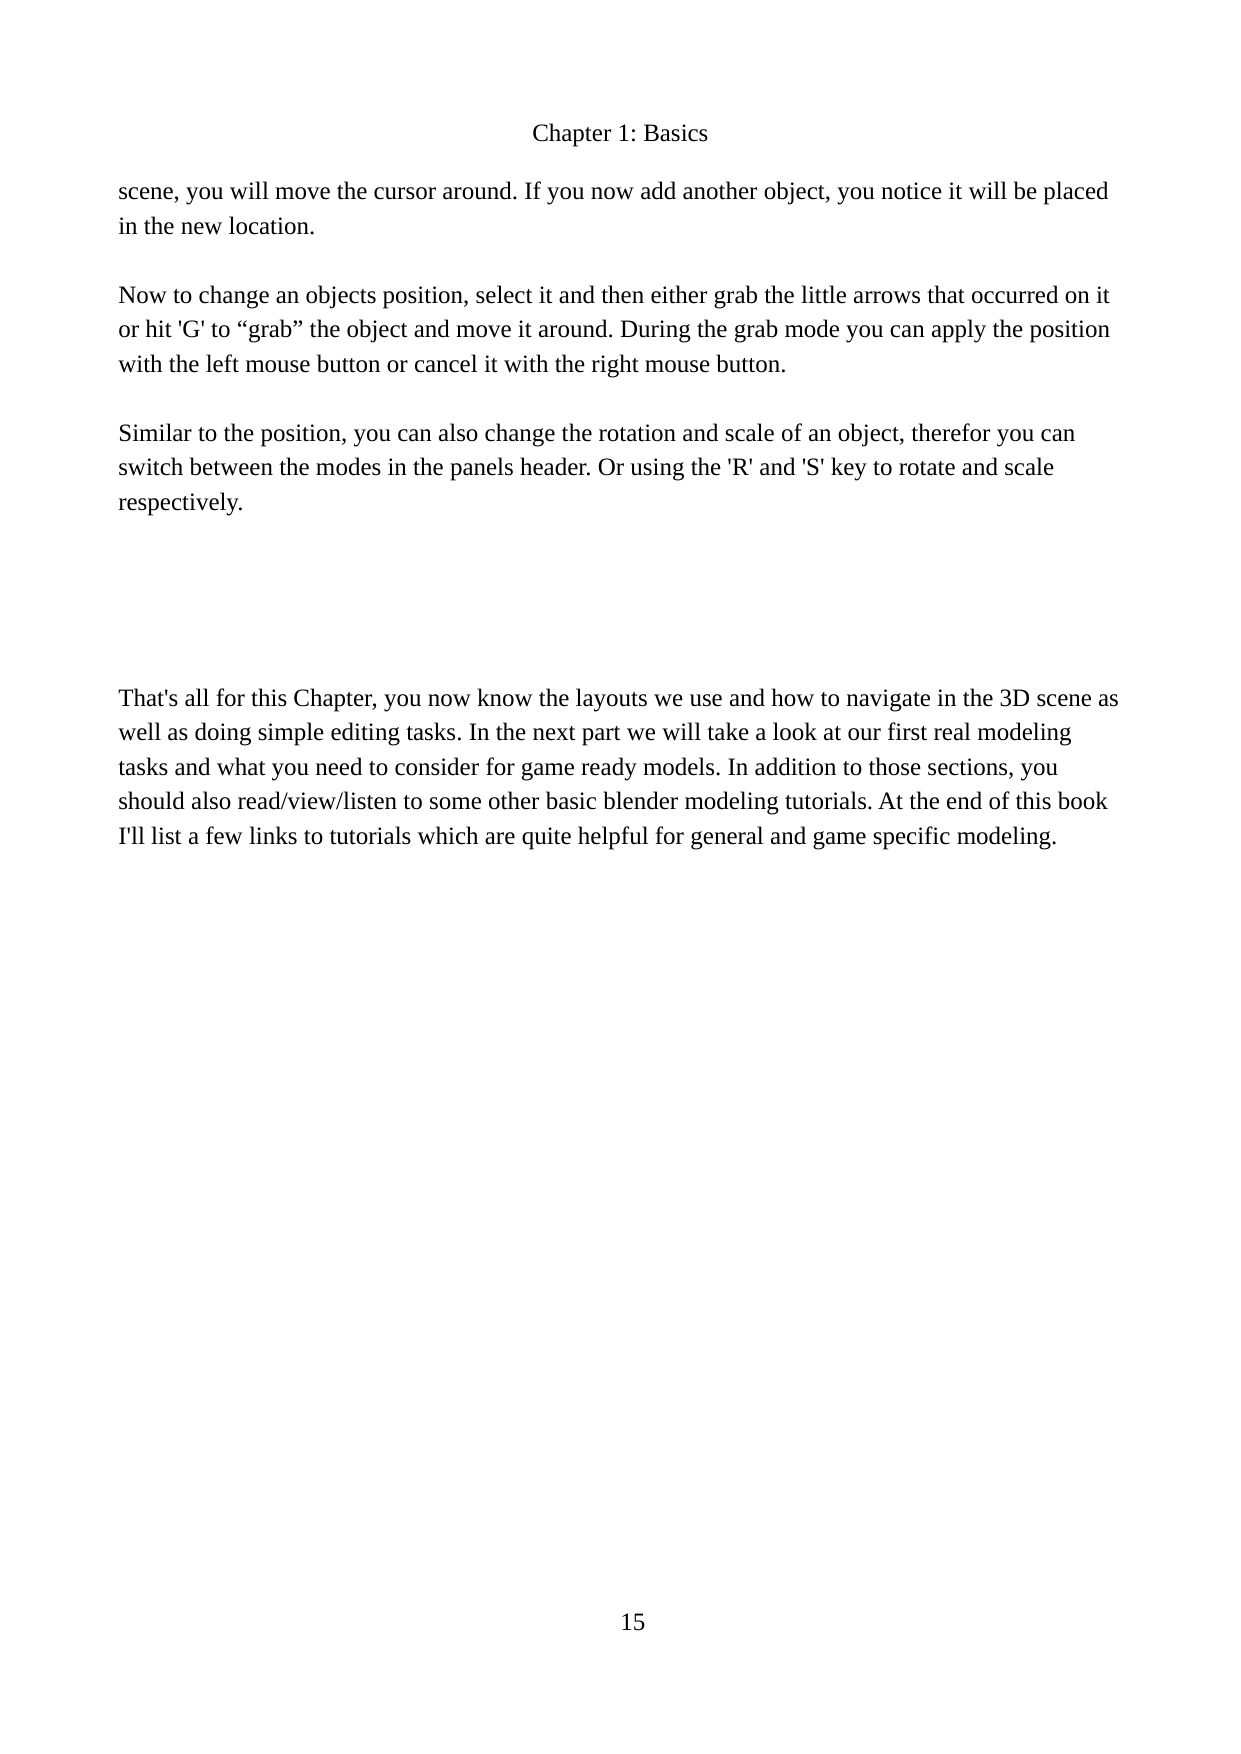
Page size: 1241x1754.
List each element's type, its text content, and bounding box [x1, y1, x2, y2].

text scene, you will move the cursor around. If you now add another object, you notice it will be placed in the new location. Now to change an objects position, select it and then either grab the little arrows that occurred on it or hit 'G' to “grab” the object and move it around. During the grab mode you can apply the position with the left mouse button or cancel it with the right mouse button. Similar to the position, you can also change the rotation and scale of an object, therefor you can switch between the modes in the panels header. Or using the 'R' and 'S' key to rotate and scale respectively. [118, 176, 1122, 515]
text That's all for this Chapter, you now know the layouts we use and how to navigate in the 3D scene as well as doing simple editing tasks. In the next part we will take a look at our first real modeling tasks and what you need to consider for game ready models. In addition to those sections, you should also read/view/listen to some other basic blender modeling tutorials. At the end of this book I'll list a few links to tutorials which are quite helpful for general and game specific modeling. [118, 683, 1122, 849]
